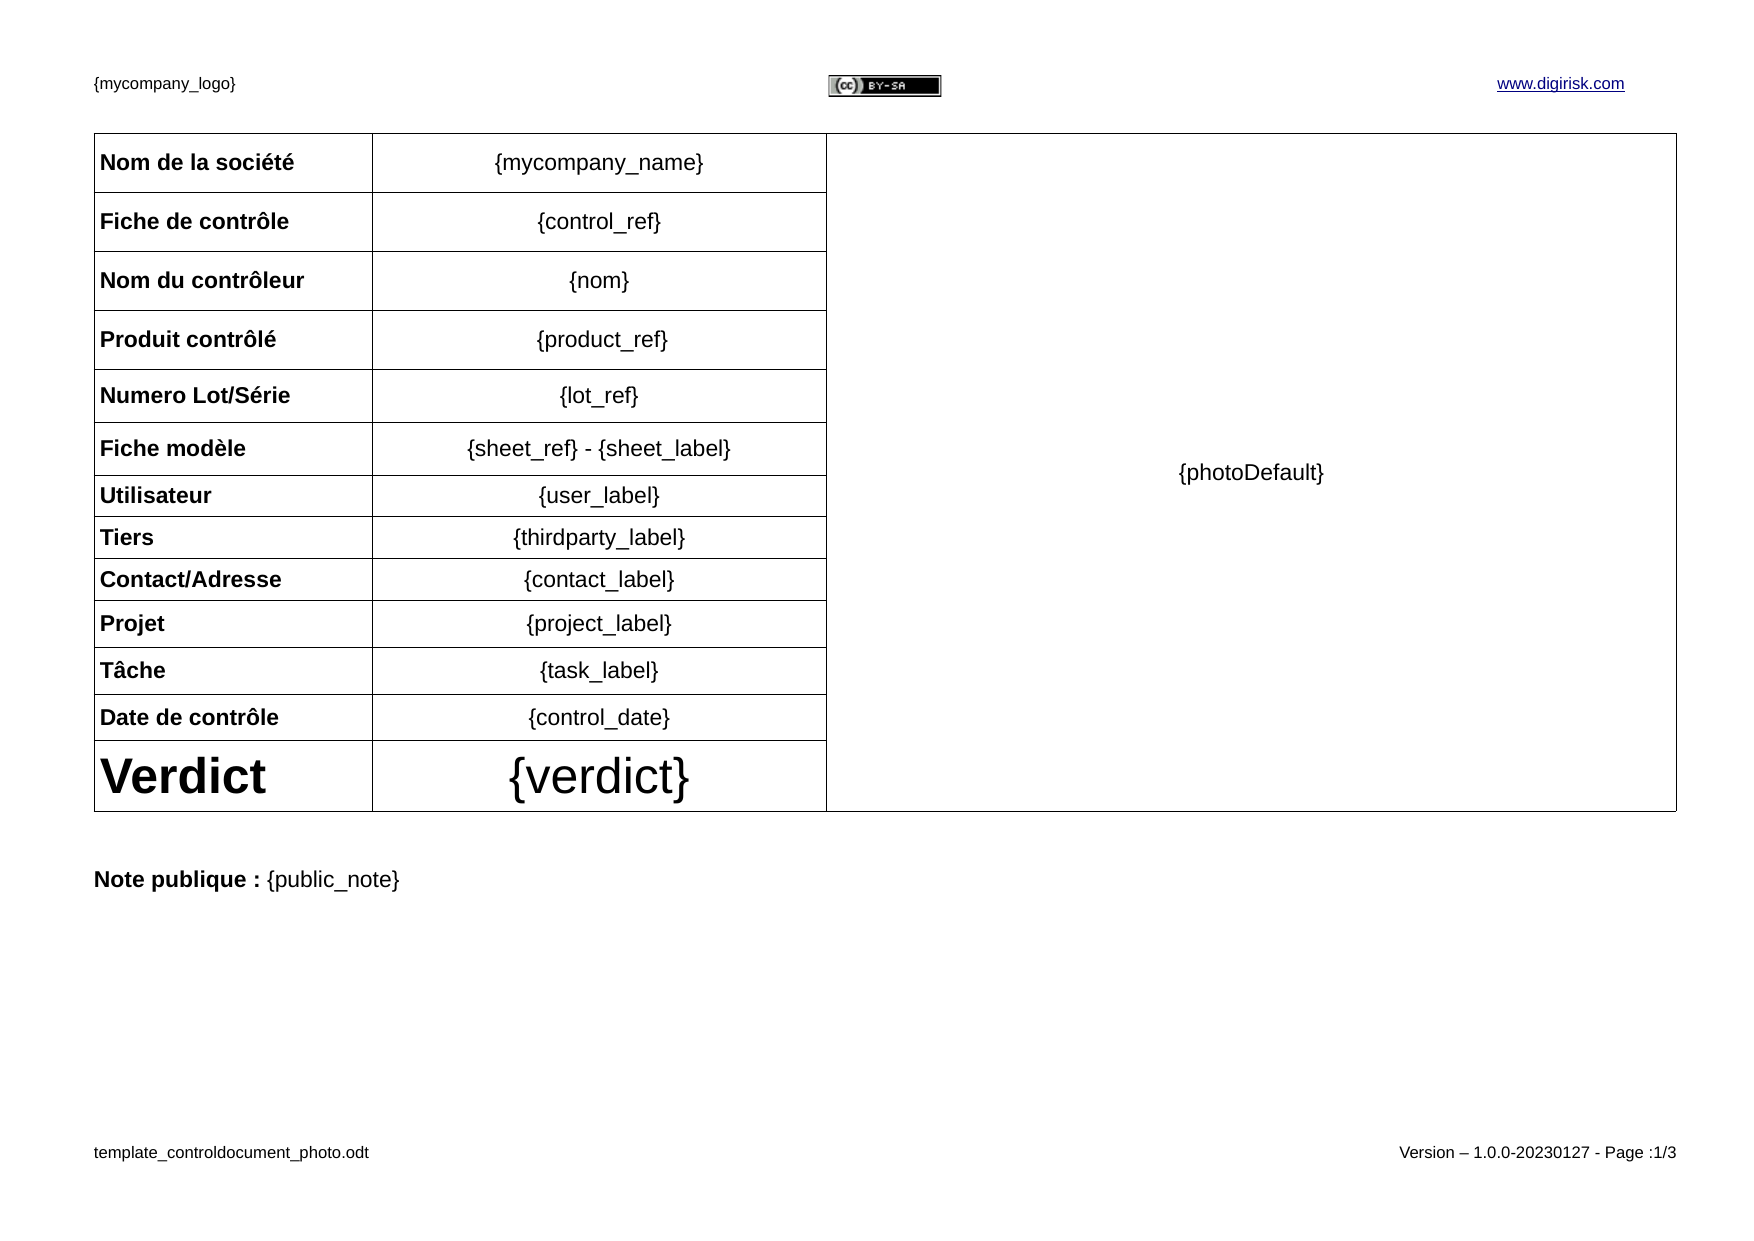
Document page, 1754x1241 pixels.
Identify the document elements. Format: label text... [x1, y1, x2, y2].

table_cell Date de contrôle [95, 695, 372, 740]
table_cell {verdict} [373, 741, 826, 811]
table_cell {sheet_ref} - {sheet_label} [373, 423, 826, 475]
table_cell {nom} [373, 252, 826, 310]
table_cell {contact_label} [373, 559, 826, 600]
table_cell Nom du contrôleur [95, 252, 372, 310]
table_cell Produit contrôlé [95, 311, 372, 369]
table_header {photoDefault} [827, 134, 1676, 811]
table_cell Fiche modèle [95, 423, 372, 475]
table_cell {user_label} [373, 476, 826, 516]
table_cell {lot_ref} [373, 370, 826, 422]
picture [828, 75, 942, 97]
table_cell {control_ref} [373, 193, 826, 251]
table_cell Contact/Adresse [95, 559, 372, 600]
table_cell {task_label} [373, 648, 826, 693]
text Note publique : {public_note} [94, 866, 1676, 892]
table_header {mycompany_name} [373, 134, 826, 192]
table_cell {project_label} [373, 601, 826, 647]
table_cell Utilisateur [95, 476, 372, 516]
table_cell {thirdparty_label} [373, 517, 826, 558]
table_cell {product_ref} [373, 311, 826, 369]
table_header Nom de la société [95, 134, 372, 192]
table_cell Fiche de contrôle [95, 193, 372, 251]
table_cell {control_date} [373, 695, 826, 740]
table_cell Verdict [95, 741, 372, 811]
table_cell Numero Lot/Série [95, 370, 372, 422]
table_cell Tiers [95, 517, 372, 558]
table_cell Projet [95, 601, 372, 647]
table_cell Tâche [95, 648, 372, 693]
